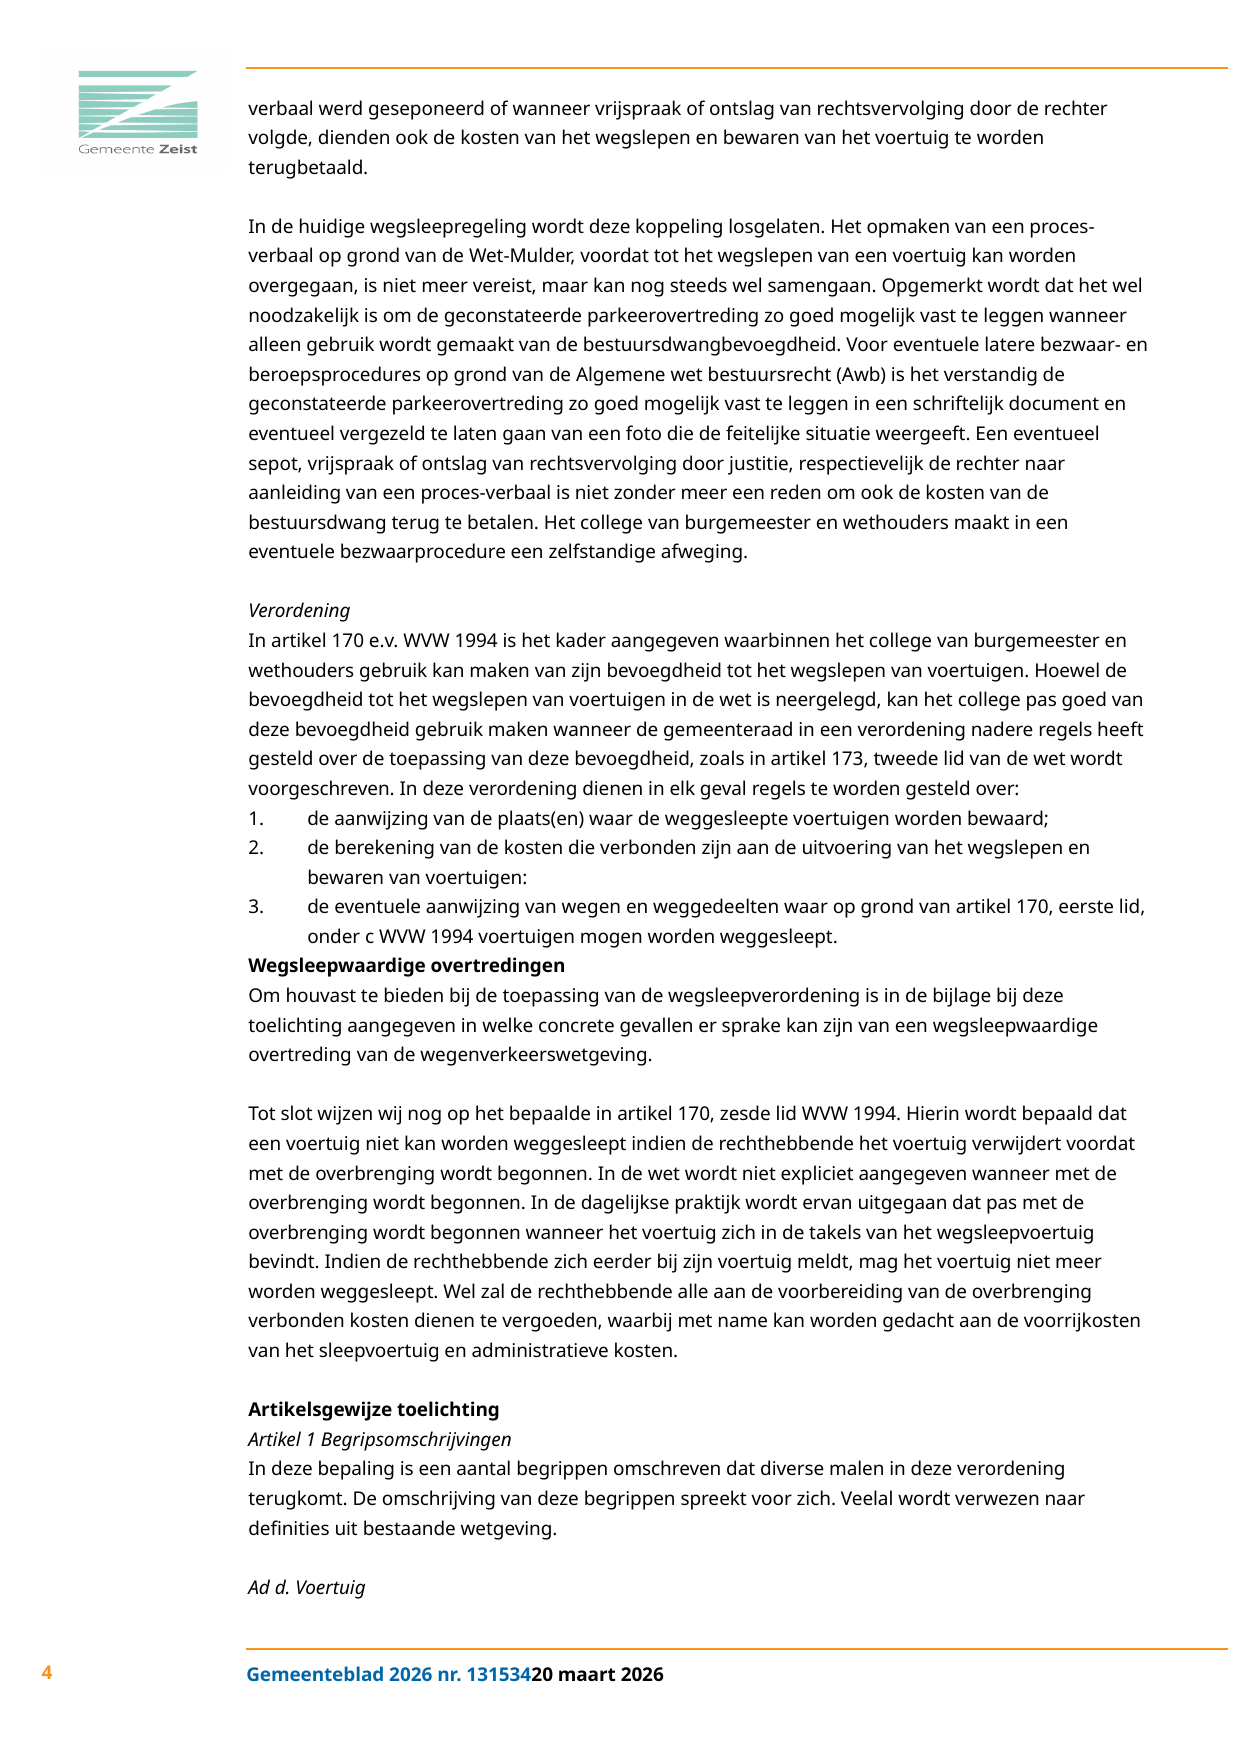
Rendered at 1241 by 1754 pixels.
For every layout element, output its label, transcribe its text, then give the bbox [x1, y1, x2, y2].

text Om houvast te bieden bij de toepassing van de wegsleepverordening is in de bijlage bij deze toelichting aangegeven in welke concrete gevallen er sprake kan zijn van een wegsleepwaardige overtreding van de wegenverkeerswetgeving. [248, 982, 1152, 1067]
text Tot slot wijzen wij nog op het bepaalde in artikel 170, zesde lid WVW 1994. Hierin wordt bepaald dat een voertuig niet kan worden weggesleept indien de rechthebbende het voertuig verwijdert voordat met de overbrenging wordt begonnen. In de wet wordt niet expliciet aangegeven wanneer met de overbrenging wordt begonnen. In de dagelijkse praktijk wordt ervan uitgegaan dat pas met de overbrenging wordt begonnen wanneer het voertuig zich in de takels van het wegsleepvoertuig bevindt. Indien de rechthebbende zich eerder bij zijn voertuig meldt, mag het voertuig niet meer worden weggesleept. Wel zal de rechthebbende alle aan de voorbereiding van de overbrenging verbonden kosten dienen te vergoeden, waarbij met name kan worden gedacht aan de voorrijkosten van het sleepvoertuig en administratieve kosten. [248, 1101, 1152, 1363]
list de berekening van de kosten die verbonden zijn aan de uitvoering van het wegslepen en bewaren van voertuigen: [248, 834, 1152, 890]
text Ad d. Voertuig [248, 1574, 1152, 1600]
picture [41, 47, 231, 172]
list de aanwijzing van de plaats(en) waar de weggesleepte voertuigen worden bewaard; [248, 805, 1152, 831]
text In deze bepaling is een aantal begrippen omschreven dat diverse malen in deze verordening terugkomt. De omschrijving van deze begrippen spreekt voor zich. Veelal wordt verwezen naar definities uit bestaande wetgeving. [248, 1456, 1152, 1541]
text In de huidige wegsleepregeling wordt deze koppeling losgelaten. Het opmaken van een proces-verbaal op grond van de Wet-Mulder, voordat tot het wegslepen van een voertuig kan worden overgegaan, is niet meer vereist, maar kan nog steeds wel samengaan. Opgemerkt wordt dat het wel noodzakelijk is om de geconstateerde parkeerovertreding zo goed mogelijk vast te leggen wanneer alleen gebruik wordt gemaakt van de bestuursdwangbevoegdheid. Voor eventuele latere bezwaar- en beroepsprocedures op grond van de Algemene wet bestuursrecht (Awb) is het verstandig de geconstateerde parkeerovertreding zo goed mogelijk vast te leggen in een schriftelijk document en eventueel vergezeld te laten gaan van een foto die de feitelijke situatie weergeeft. Een eventueel sepot, vrijspraak of ontslag van rechtsvervolging door justitie, respectievelijk de rechter naar aanleiding van een proces-verbaal is niet zonder meer een reden om ook de kosten van de bestuursdwang terug te betalen. Het college van burgemeester en wethouders maakt in een eventuele bezwaarprocedure een zelfstandige afweging. [248, 213, 1152, 564]
text Wegsleepwaardige overtredingen [248, 953, 1152, 978]
text Artikelsgewijze toelichting [248, 1396, 1152, 1422]
text verbaal werd geseponeerd of wanneer vrijspraak of ontslag van rechtsvervolging door de rechter volgde, dienden ook de kosten van het wegslepen en bewaren van het voertuig te worden terugbetaald. [248, 95, 1152, 180]
list de eventuele aanwijzing van wegen en weggedeelten waar op grond van artikel 170, eerste lid, onder c WVW 1994 voertuigen mogen worden weggesleept. [248, 893, 1152, 949]
text Artikel 1 Begripsomschrijvingen [248, 1426, 1152, 1452]
text Verordening [248, 598, 1152, 623]
text In artikel 170 e.v. WVW 1994 is het kader aangegeven waarbinnen het college van burgemeester en wethouders gebruik kan maken van zijn bevoegdheid tot het wegslepen van voertuigen. Hoewel de bevoegdheid tot het wegslepen van voertuigen in de wet is neergelegd, kan het college pas goed van deze bevoegdheid gebruik maken wanneer de gemeenteraad in een verordening nadere regels heeft gesteld over de toepassing van deze bevoegdheid, zoals in artikel 173, tweede lid van de wet wordt voorgeschreven. In deze verordening dienen in elk geval regels te worden gesteld over: [248, 627, 1152, 801]
